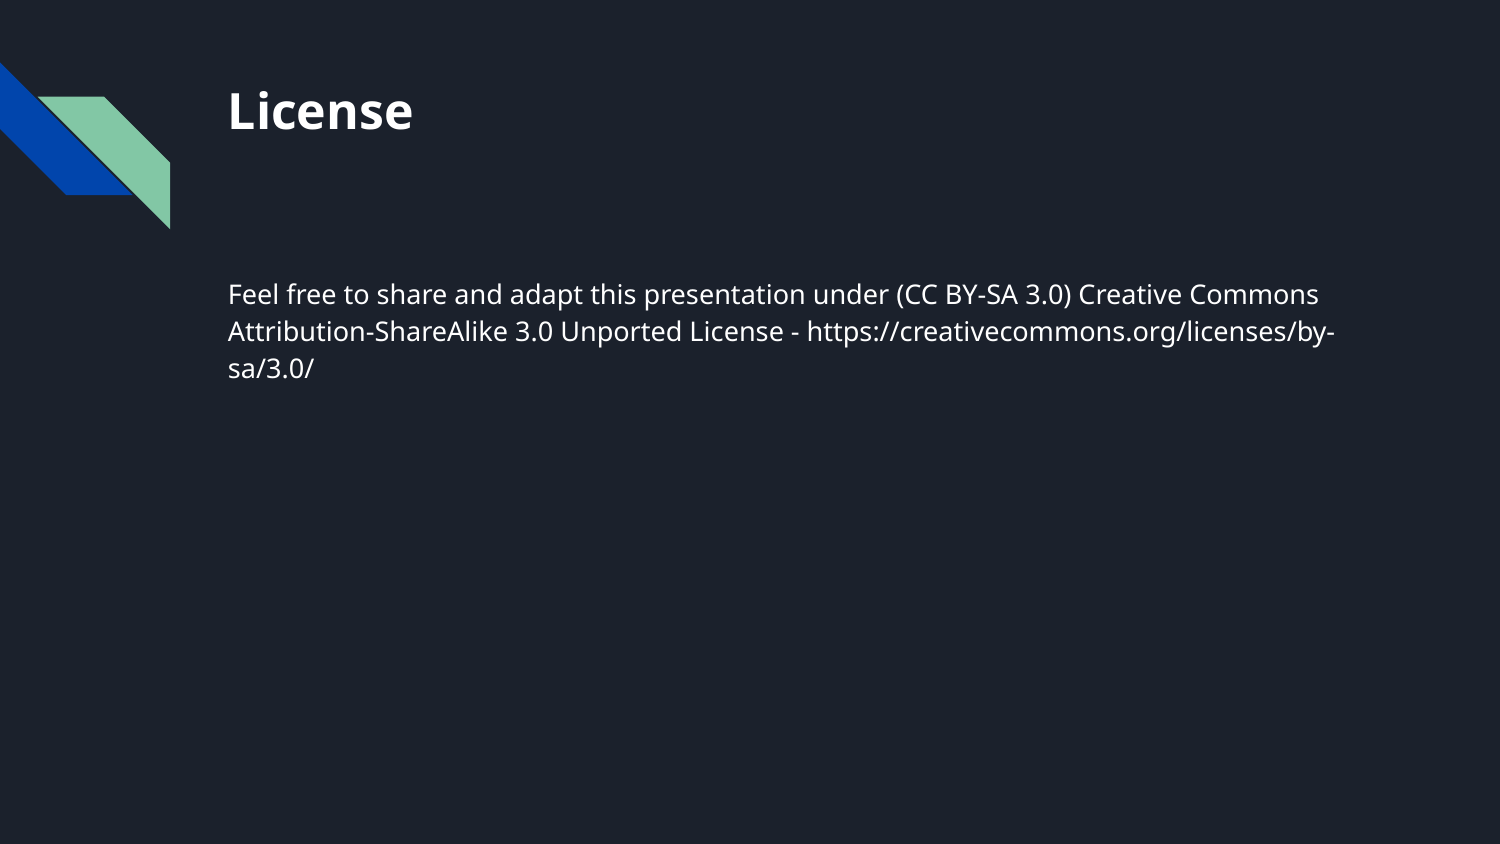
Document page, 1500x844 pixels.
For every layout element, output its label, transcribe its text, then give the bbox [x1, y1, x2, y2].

title License [212, 64, 1368, 215]
list Feel free to share and adapt this presentation under (CC BY-SA 3.0) Creative Commons Attribution-ShareAlike 3.0 Unported License - https://creativecommons.org/licenses/by-sa/3.0/ [212, 257, 1368, 735]
